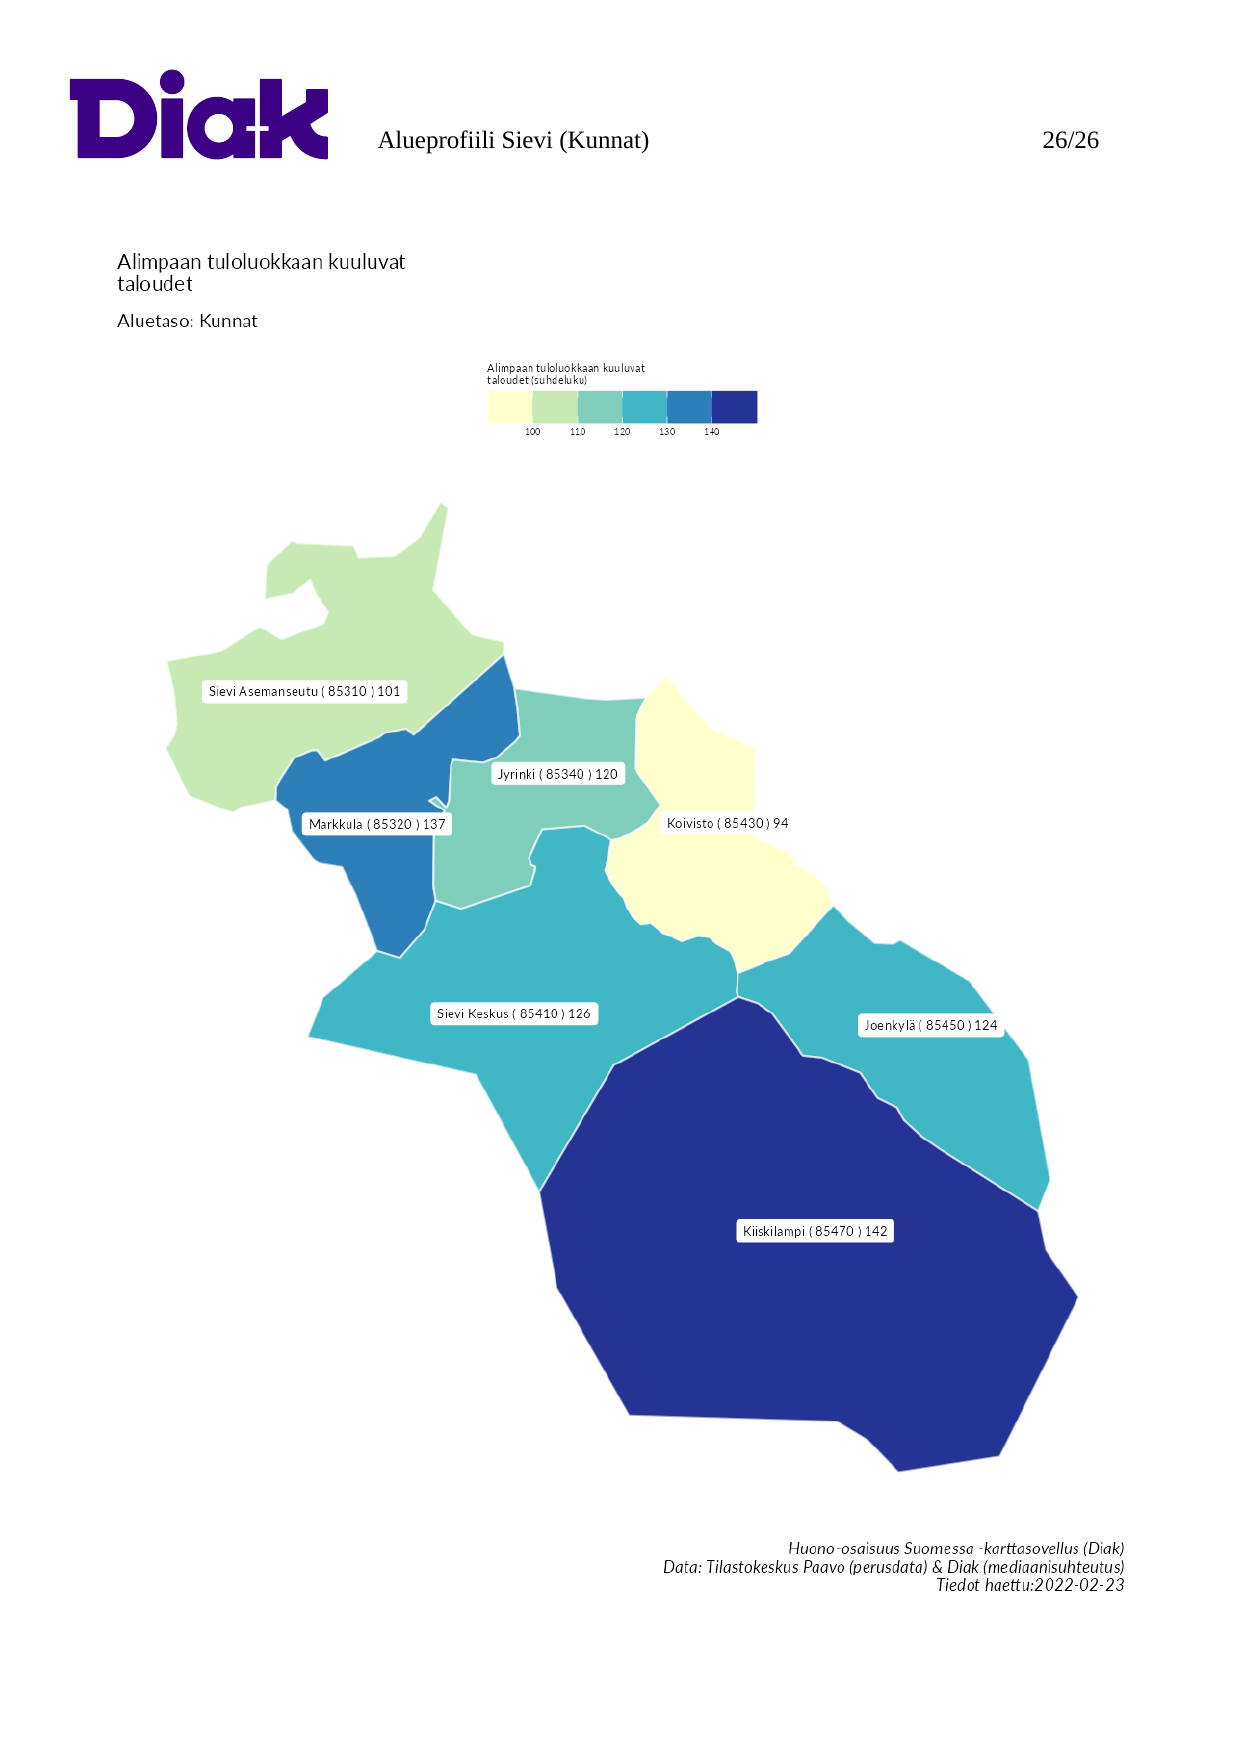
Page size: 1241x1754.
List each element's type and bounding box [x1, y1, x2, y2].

picture [61, 196, 1179, 1651]
